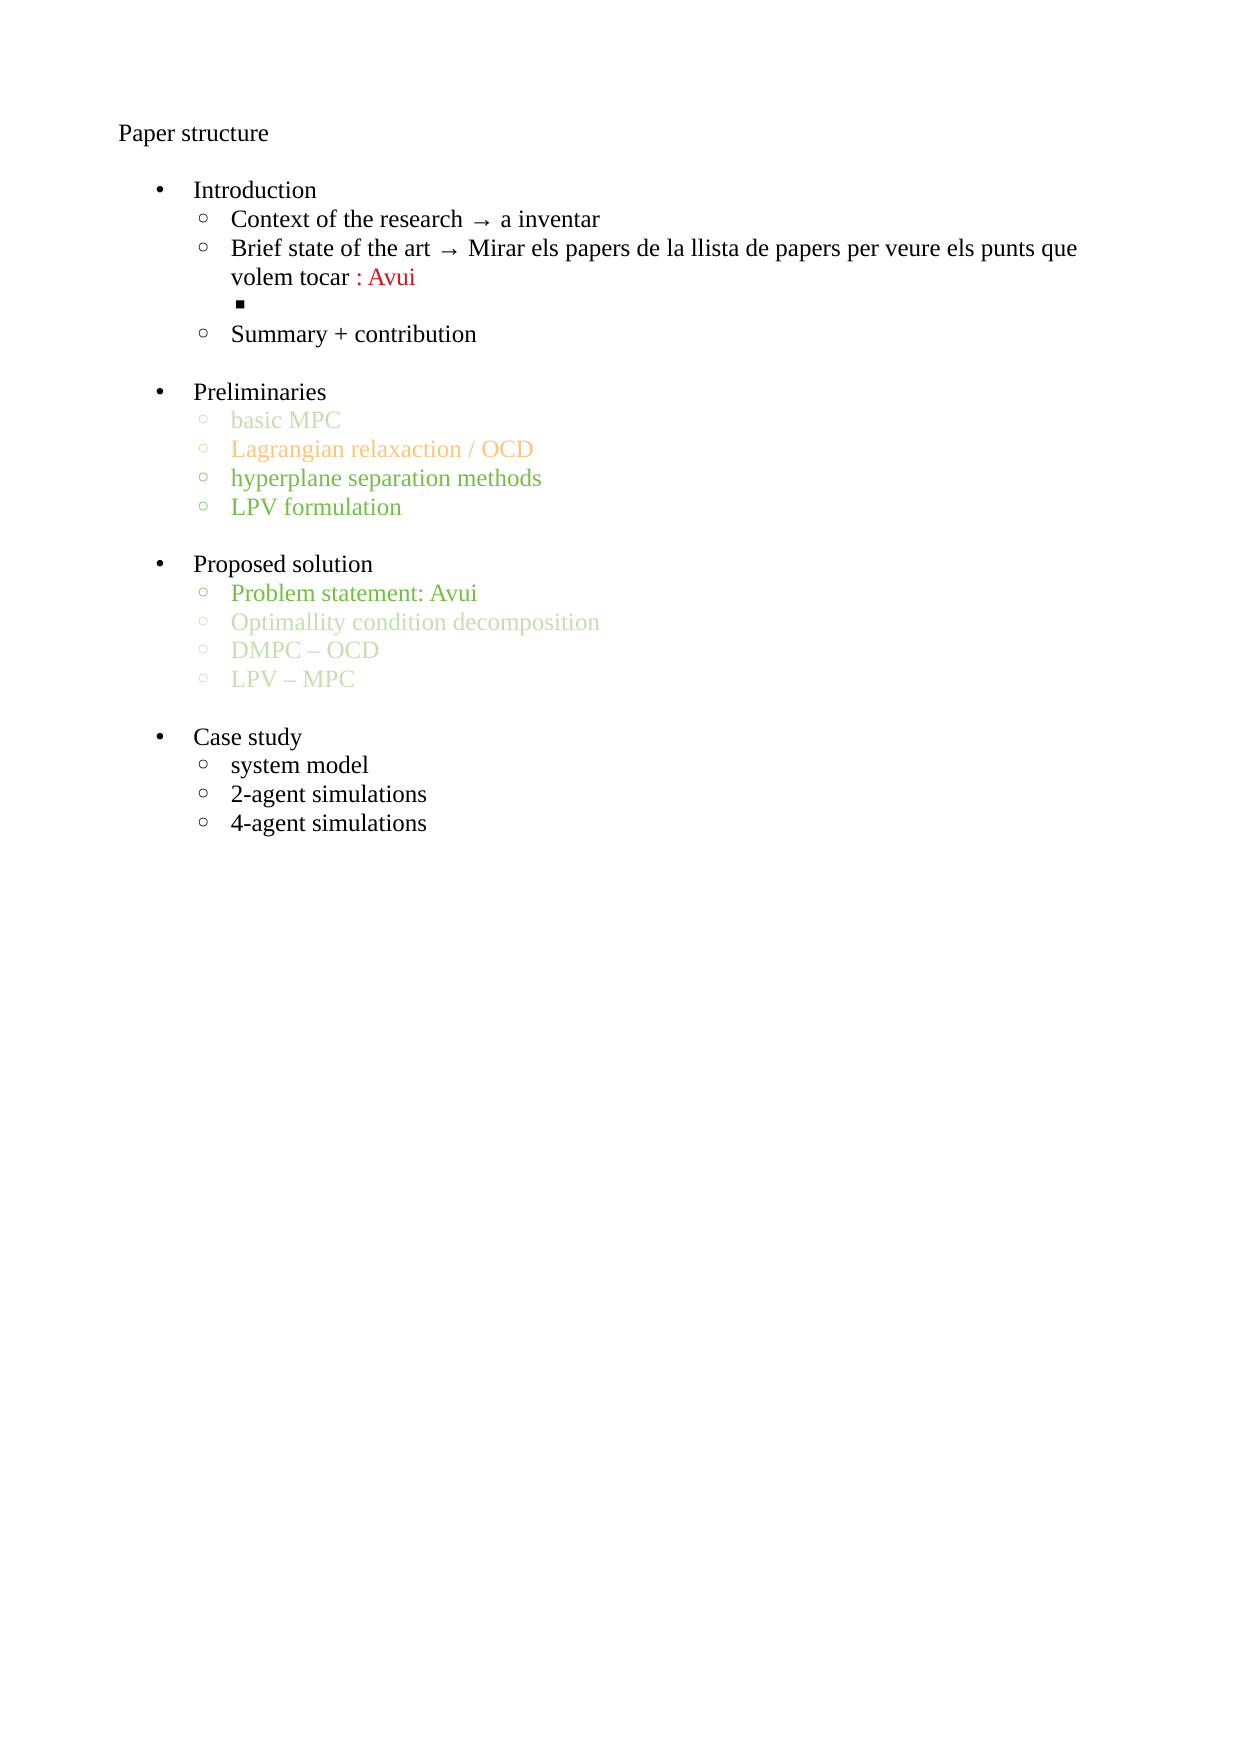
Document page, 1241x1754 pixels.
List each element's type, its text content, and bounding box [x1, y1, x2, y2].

text Paper structure [118, 118, 1122, 147]
list hyperplane separation methods [193, 463, 1122, 492]
list Proposed solution [156, 549, 1122, 578]
list system model [193, 751, 1122, 779]
list Introduction [156, 176, 1122, 204]
list Brief state of the art → Mirar els papers de la llista de papers per veure els punts que volem tocar : Avui [193, 233, 1122, 291]
list Problem statement: Avui [193, 578, 1122, 607]
list DMPC – OCD [193, 636, 1122, 664]
list 4-agent simulations [193, 808, 1122, 837]
list Summary + contribution [193, 319, 1122, 348]
list Context of the research → a inventar [193, 204, 1122, 233]
list LPV formulation [193, 492, 1122, 521]
list Optimallity condition decomposition [193, 607, 1122, 636]
list Case study [156, 722, 1122, 751]
list Lagrangian relaxaction / OCD [193, 434, 1122, 463]
list Preliminaries [156, 377, 1122, 406]
list basic MPC [193, 406, 1122, 434]
list LPV – MPC [193, 664, 1122, 693]
list 2-agent simulations [193, 779, 1122, 808]
